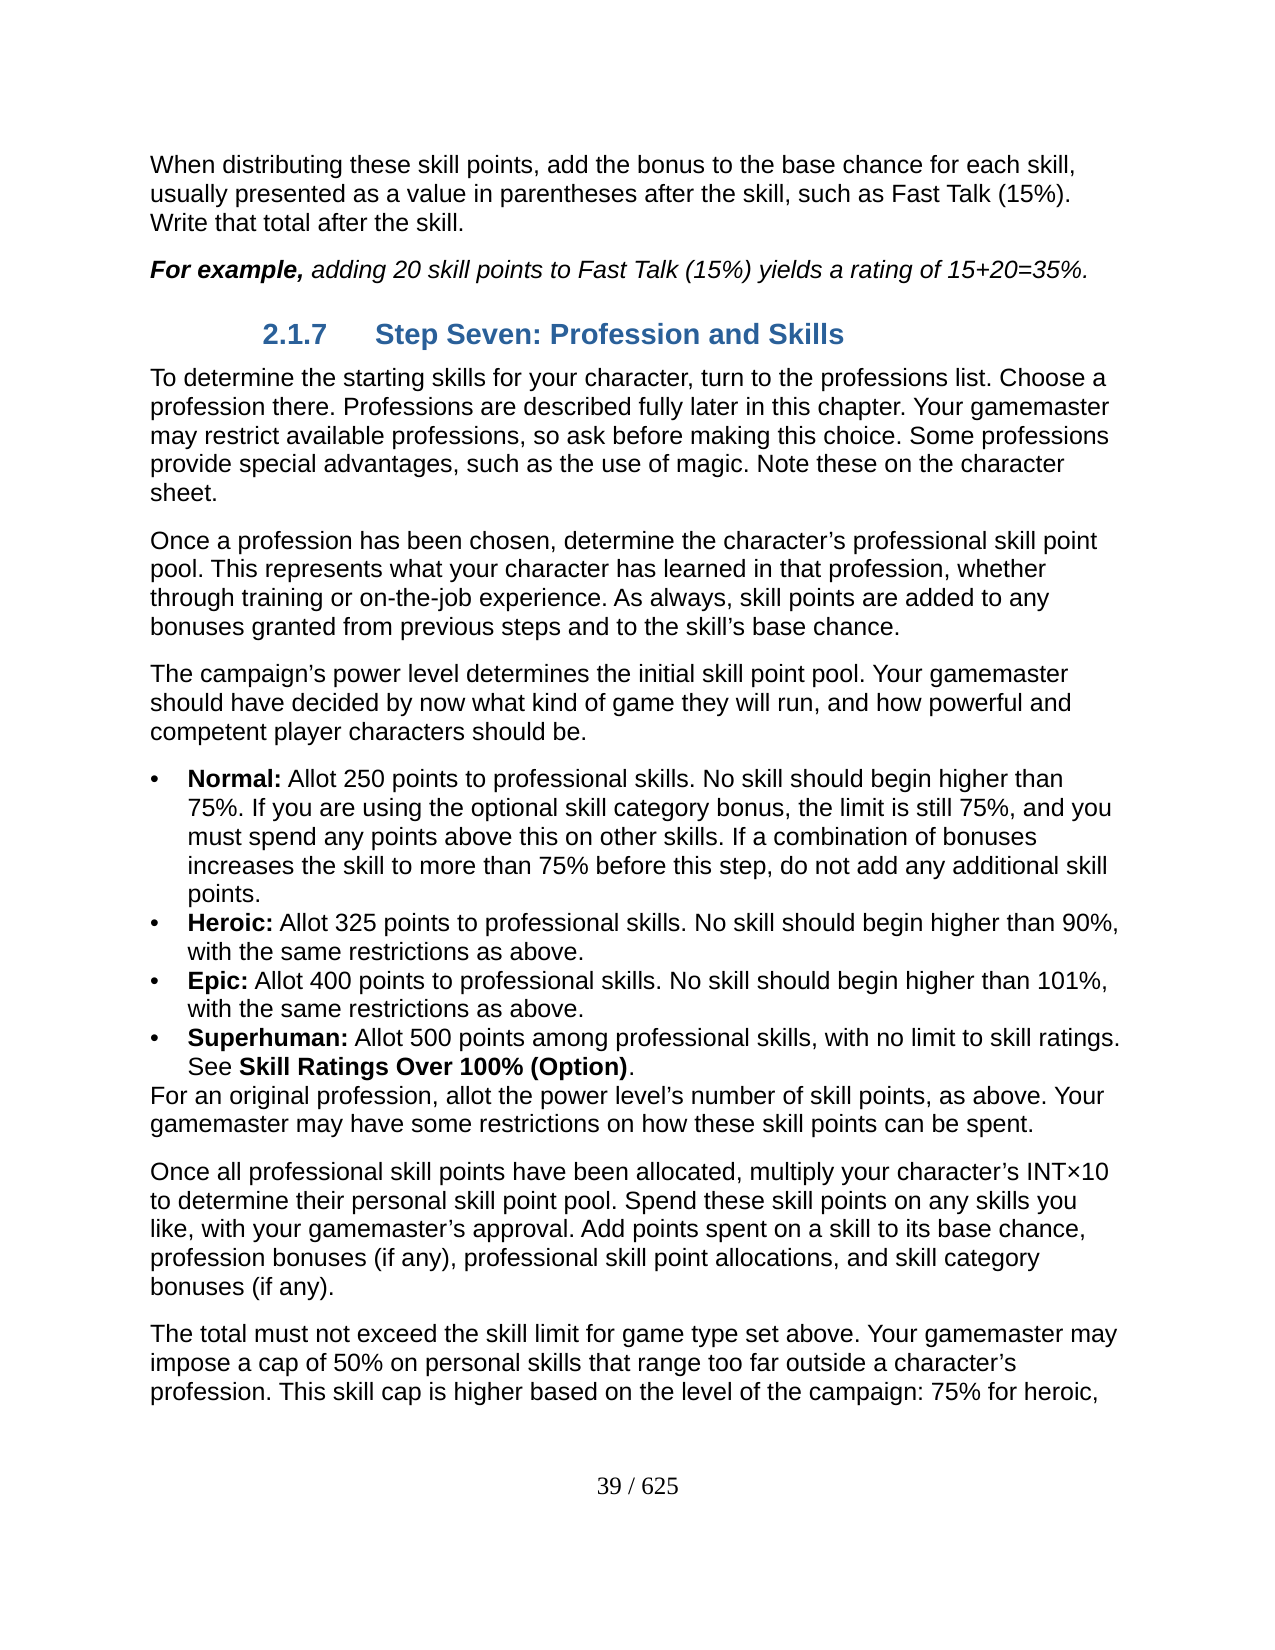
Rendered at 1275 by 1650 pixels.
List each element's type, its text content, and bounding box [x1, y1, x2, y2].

text • Epic: Allot 400 points to professional skills. No skill should begin higher than 101%, with the same restrictions as above. [150, 966, 1125, 1023]
text For example, adding 20 skill points to Fast Talk (15%) yields a rating of 15+20=35%. [150, 255, 1125, 284]
text The total must not exceed the skill limit for game type set above. Your gamemaster may impose a cap of 50% on personal skills that range too far outside a character’s profession. This skill cap is higher based on the level of the campaign: 75% for heroic, [150, 1319, 1125, 1406]
text To determine the starting skills for your character, turn to the professions list. Choose a profession there. Professions are described fully later in this chapter. Your gamemaster may restrict available professions, so ask before making this choice. Some professions provide special advantages, such as the use of magic. Note these on the character sheet. [150, 363, 1125, 507]
text • Heroic: Allot 325 points to professional skills. No skill should begin higher than 90%, with the same restrictions as above. [150, 908, 1125, 966]
text • Superhuman: Allot 500 points among professional skills, with no limit to skill ratings. See Skill Ratings Over 100% (Option). [150, 1023, 1125, 1081]
text Once all professional skill points have been allocated, multiply your character’s INT×10 to determine their personal skill point pool. Spend these skill points on any skills you like, with your gamemaster’s approval. Add points spent on a skill to its base chance, profession bonuses (if any), professional skill point allocations, and skill category bonuses (if any). [150, 1157, 1125, 1301]
text • Normal: Allot 250 points to professional skills. No skill should begin higher than 75%. If you are using the optional skill category bonus, the limit is still 75%, and you must spend any points above this on other skills. If a combination of bonuses increases the skill to more than 75% before this step, do not add any additional skill points. [150, 764, 1125, 908]
text When distributing these skill points, add the bonus to the base chance for each skill, usually presented as a value in parentheses after the skill, such as Fast Talk (15%). Write that total after the skill. [150, 150, 1125, 236]
text Once a profession has been chosen, determine the character’s professional skill point pool. This represents what your character has learned in that profession, whether through training or on-the-job experience. As always, skill points are added to any bonuses granted from previous steps and to the skill’s base chance. [150, 526, 1125, 641]
text For an original profession, allot the power level’s number of skill points, as above. Your gamemaster may have some restrictions on how these skill points can be spent. [150, 1081, 1125, 1138]
text The campaign’s power level determines the initial skill point pool. Your gamemaster should have decided by now what kind of game they will run, and how powerful and competent player characters should be. [150, 659, 1125, 746]
subtitle Step Seven: Profession and Skills [262, 317, 1125, 351]
